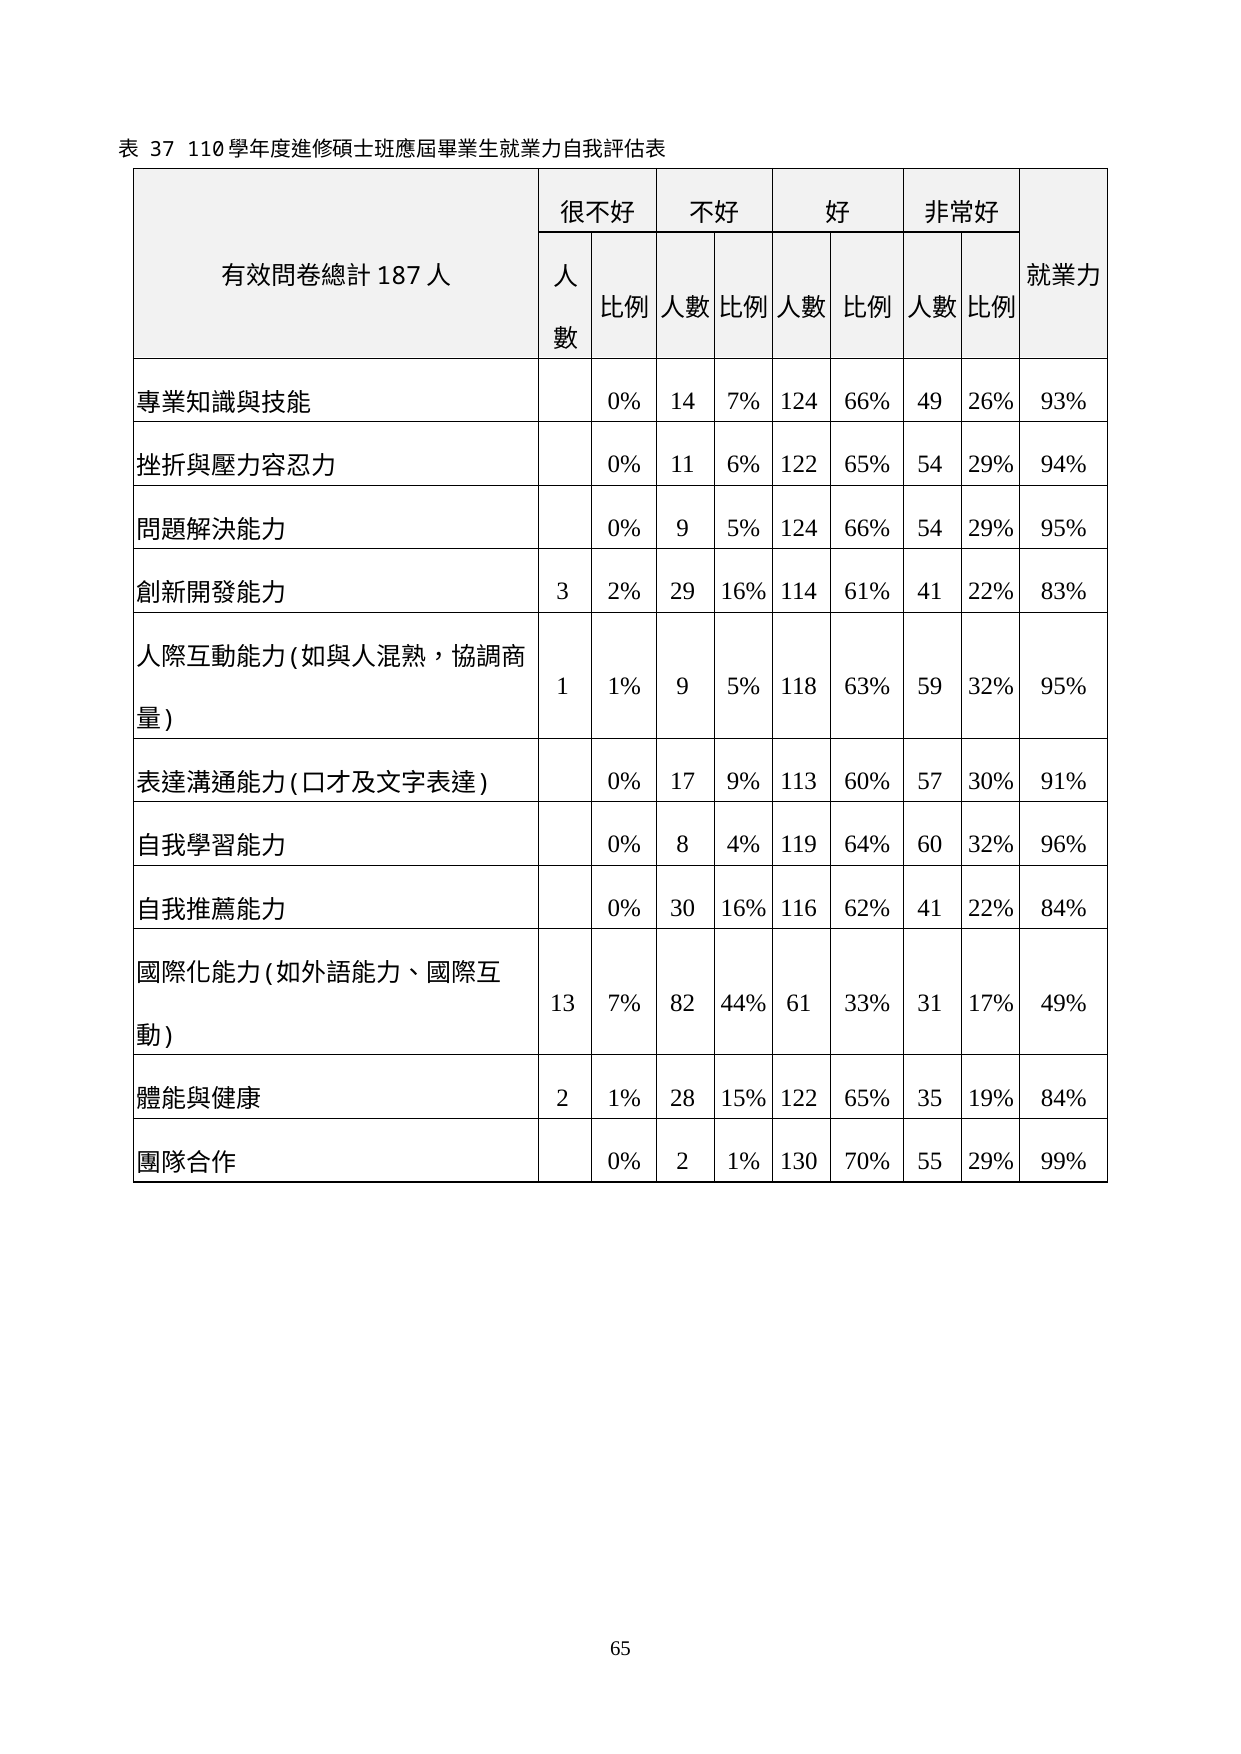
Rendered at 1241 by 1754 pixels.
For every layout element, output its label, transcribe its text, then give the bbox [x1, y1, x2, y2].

table_cell 96% [1020, 802, 1107, 865]
table_cell 人數 [657, 233, 714, 357]
table_cell 11 [657, 422, 714, 484]
table_cell 2 [657, 1119, 714, 1181]
table_cell 16% [715, 549, 772, 612]
table_cell 82 [657, 929, 714, 1054]
table_cell 2 [539, 1055, 591, 1118]
table_cell 99% [1020, 1119, 1107, 1181]
table_cell 22% [962, 866, 1019, 928]
table_cell 29% [962, 1119, 1019, 1181]
table_cell 70% [831, 1119, 903, 1181]
table_cell 表達溝通能力(口才及文字表達) [134, 739, 538, 801]
table_cell 9% [715, 739, 772, 801]
table_cell 29% [962, 422, 1019, 484]
table_cell 9 [657, 613, 714, 738]
table_cell 113 [773, 739, 830, 801]
table_cell 專業知識與技能 [134, 359, 538, 421]
table_cell [539, 1119, 591, 1181]
table_cell 122 [773, 1055, 830, 1118]
table_cell 66% [831, 359, 903, 421]
table_cell [539, 422, 591, 484]
table_cell 118 [773, 613, 830, 738]
table_cell 60 [904, 802, 961, 865]
table_cell 49% [1020, 929, 1107, 1054]
table_cell 60% [831, 739, 903, 801]
table_cell 32% [962, 802, 1019, 865]
table_cell 54 [904, 486, 961, 548]
table_cell 31 [904, 929, 961, 1054]
table_cell 130 [773, 1119, 830, 1181]
table_cell 65% [831, 422, 903, 484]
table_cell 116 [773, 866, 830, 928]
table_cell 0% [592, 739, 656, 801]
table_cell [539, 866, 591, 928]
table_cell [539, 359, 591, 421]
table_cell 自我推薦能力 [134, 866, 538, 928]
table_cell 4% [715, 802, 772, 865]
table_cell 0% [592, 802, 656, 865]
table_cell 17% [962, 929, 1019, 1054]
table_header 不好 [657, 169, 772, 231]
table_cell 57 [904, 739, 961, 801]
table_cell 83% [1020, 549, 1107, 612]
table_cell 比例 [592, 233, 656, 357]
text 表 37 110學年度進修碩士班應屆畢業生就業力自我評估表 [118, 105, 1122, 168]
table_header 就業力 [1020, 169, 1107, 357]
table_cell 團隊合作 [134, 1119, 538, 1181]
table_cell 33% [831, 929, 903, 1054]
table_cell 9 [657, 486, 714, 548]
table_cell 61% [831, 549, 903, 612]
table_header 好 [773, 169, 903, 231]
table_cell 創新開發能力 [134, 549, 538, 612]
table_cell 95% [1020, 486, 1107, 548]
table_cell 挫折與壓力容忍力 [134, 422, 538, 484]
table_cell 30 [657, 866, 714, 928]
table_cell 41 [904, 549, 961, 612]
table_cell 問題解決能力 [134, 486, 538, 548]
table_cell 62% [831, 866, 903, 928]
table_cell 30% [962, 739, 1019, 801]
table_cell 0% [592, 486, 656, 548]
table_cell 59 [904, 613, 961, 738]
table_cell 14 [657, 359, 714, 421]
table_cell 13 [539, 929, 591, 1054]
table_cell 1% [592, 613, 656, 738]
table_cell 49 [904, 359, 961, 421]
table_cell 64% [831, 802, 903, 865]
table_cell 比例 [715, 233, 772, 357]
table_cell 63% [831, 613, 903, 738]
table_cell 41 [904, 866, 961, 928]
table_cell 2% [592, 549, 656, 612]
table_cell 66% [831, 486, 903, 548]
table_cell 94% [1020, 422, 1107, 484]
table_cell 84% [1020, 1055, 1107, 1118]
table_cell 55 [904, 1119, 961, 1181]
table_cell 28 [657, 1055, 714, 1118]
table_cell 93% [1020, 359, 1107, 421]
table_cell 17 [657, 739, 714, 801]
table_cell 人數 [539, 233, 591, 357]
table_cell 114 [773, 549, 830, 612]
table_cell 5% [715, 613, 772, 738]
table_cell 8 [657, 802, 714, 865]
table_cell 61 [773, 929, 830, 1054]
table_cell 29 [657, 549, 714, 612]
table_cell 54 [904, 422, 961, 484]
table_cell 體能與健康 [134, 1055, 538, 1118]
table_cell 122 [773, 422, 830, 484]
table_header 有效問卷總計187人 [134, 169, 538, 357]
table_header 非常好 [904, 169, 1019, 231]
table_cell 35 [904, 1055, 961, 1118]
table_cell 91% [1020, 739, 1107, 801]
table_cell 6% [715, 422, 772, 484]
table_cell 自我學習能力 [134, 802, 538, 865]
table_cell 國際化能力(如外語能力、國際互動) [134, 929, 538, 1054]
table_cell 1 [539, 613, 591, 738]
table_cell 0% [592, 1119, 656, 1181]
table_cell 44% [715, 929, 772, 1054]
table_cell 5% [715, 486, 772, 548]
table_cell 0% [592, 359, 656, 421]
table_cell 84% [1020, 866, 1107, 928]
table_cell 7% [715, 359, 772, 421]
table_cell 32% [962, 613, 1019, 738]
table_cell 1% [592, 1055, 656, 1118]
table_cell 95% [1020, 613, 1107, 738]
table_cell 0% [592, 866, 656, 928]
table_cell 0% [592, 422, 656, 484]
table_cell [539, 486, 591, 548]
table_cell 16% [715, 866, 772, 928]
table_cell 119 [773, 802, 830, 865]
table_cell 比例 [831, 233, 903, 357]
table_cell 29% [962, 486, 1019, 548]
table_cell 15% [715, 1055, 772, 1118]
table_cell 人數 [904, 233, 961, 357]
table_cell 7% [592, 929, 656, 1054]
table_cell [539, 739, 591, 801]
table_cell 人數 [773, 233, 830, 357]
table_cell 19% [962, 1055, 1019, 1118]
table_cell 22% [962, 549, 1019, 612]
table_cell 比例 [962, 233, 1019, 357]
table_cell 124 [773, 359, 830, 421]
table_header 很不好 [539, 169, 656, 231]
table_cell 3 [539, 549, 591, 612]
table_cell 人際互動能力(如與人混熟，協調商量) [134, 613, 538, 738]
table_cell 65% [831, 1055, 903, 1118]
table_cell 124 [773, 486, 830, 548]
table_cell 26% [962, 359, 1019, 421]
table_cell [539, 802, 591, 865]
table_cell 1% [715, 1119, 772, 1181]
